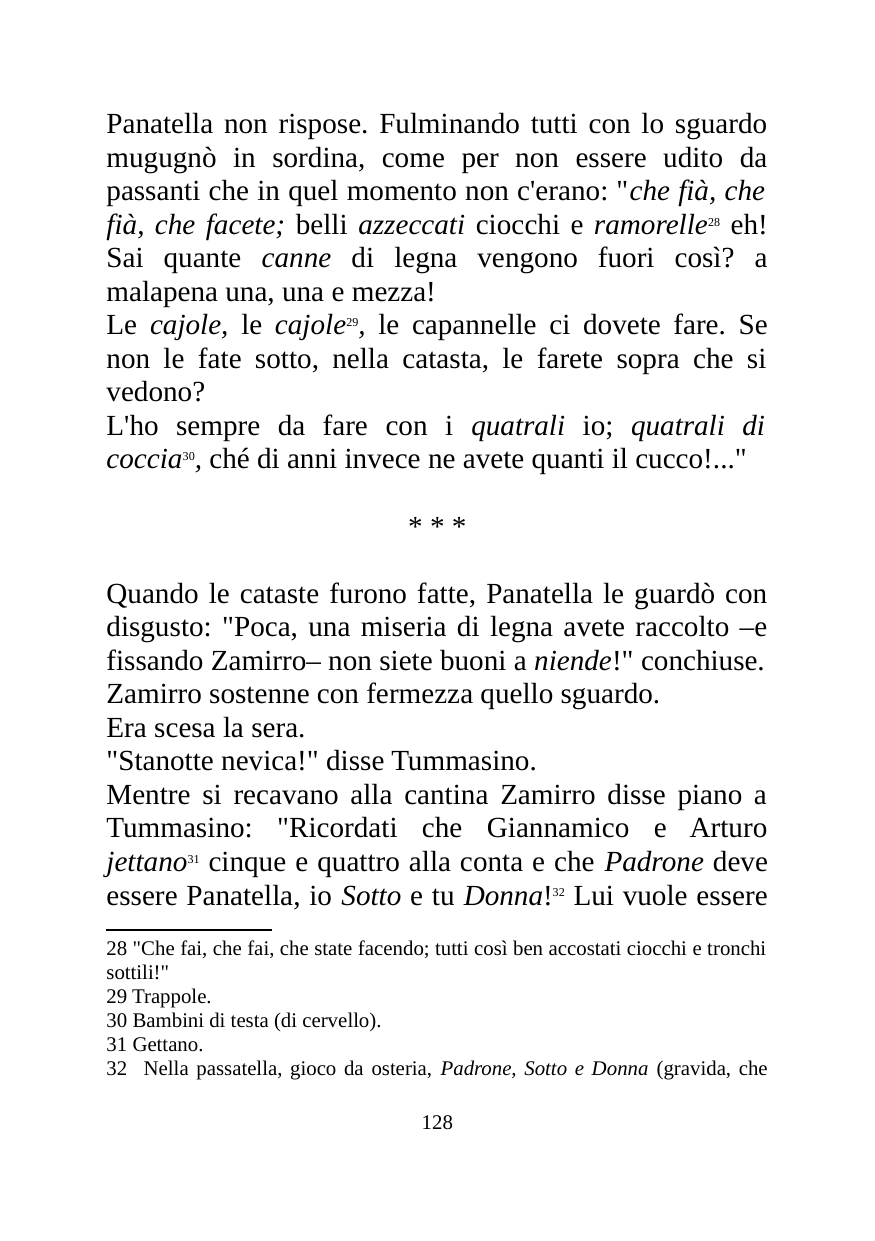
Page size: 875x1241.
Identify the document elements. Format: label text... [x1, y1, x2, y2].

text Bambini di testa (di cervello). [106, 1008, 767, 1032]
text * * * [106, 509, 768, 542]
text Zamirro sostenne con fermezza quello sguardo. [106, 676, 768, 710]
text Trappole. [106, 984, 767, 1008]
text Gettano. [106, 1032, 767, 1056]
text Quando le cataste furono fatte, Panatella le guardò con disgusto: "Poca, una miseria di legna avete raccolto –e fissando Zamirro– non siete buoni a niende!" conchiuse. [106, 576, 768, 676]
text L'ho sempre da fare con i quatrali io; quatrali di coccia, ché di anni invece ne avete quanti il cucco!..." [106, 408, 768, 475]
text "Che fai, che fai, che state facendo; tutti così ben accostati ciocchi e tronchi sottili!" [106, 936, 767, 984]
text "Stanotte nevica!" disse Tummasino. [106, 743, 768, 777]
text Mentre si recavano alla cantina Zamirro disse piano a Tummasino: "Ricordati che Giannamico e Arturo jettano cinque e quattro alla conta e che Padrone deve essere Panatella, io Sotto e tu Donna! Lui vuole essere [106, 777, 768, 911]
text Panatella non rispose. Fulminando tutti con lo sguardo mugugnò in sordina, come per non essere udito da passanti che in quel momento non c'erano: "che fià, che fià, che facete; belli azzeccati ciocchi e ramorelle eh! Sai quante canne di legna vengono fuori così? a malapena una, una e mezza! [106, 106, 768, 307]
text Le cajole, le cajole, le capannelle ci dovete fare. Se non le fate sotto, nella catasta, le farete sopra che si vedono? [106, 307, 768, 408]
text Era scesa la sera. [106, 710, 768, 743]
text Nella passatella, gioco da osteria, Padrone, Sotto e Donna (gravida, che [106, 1056, 768, 1080]
